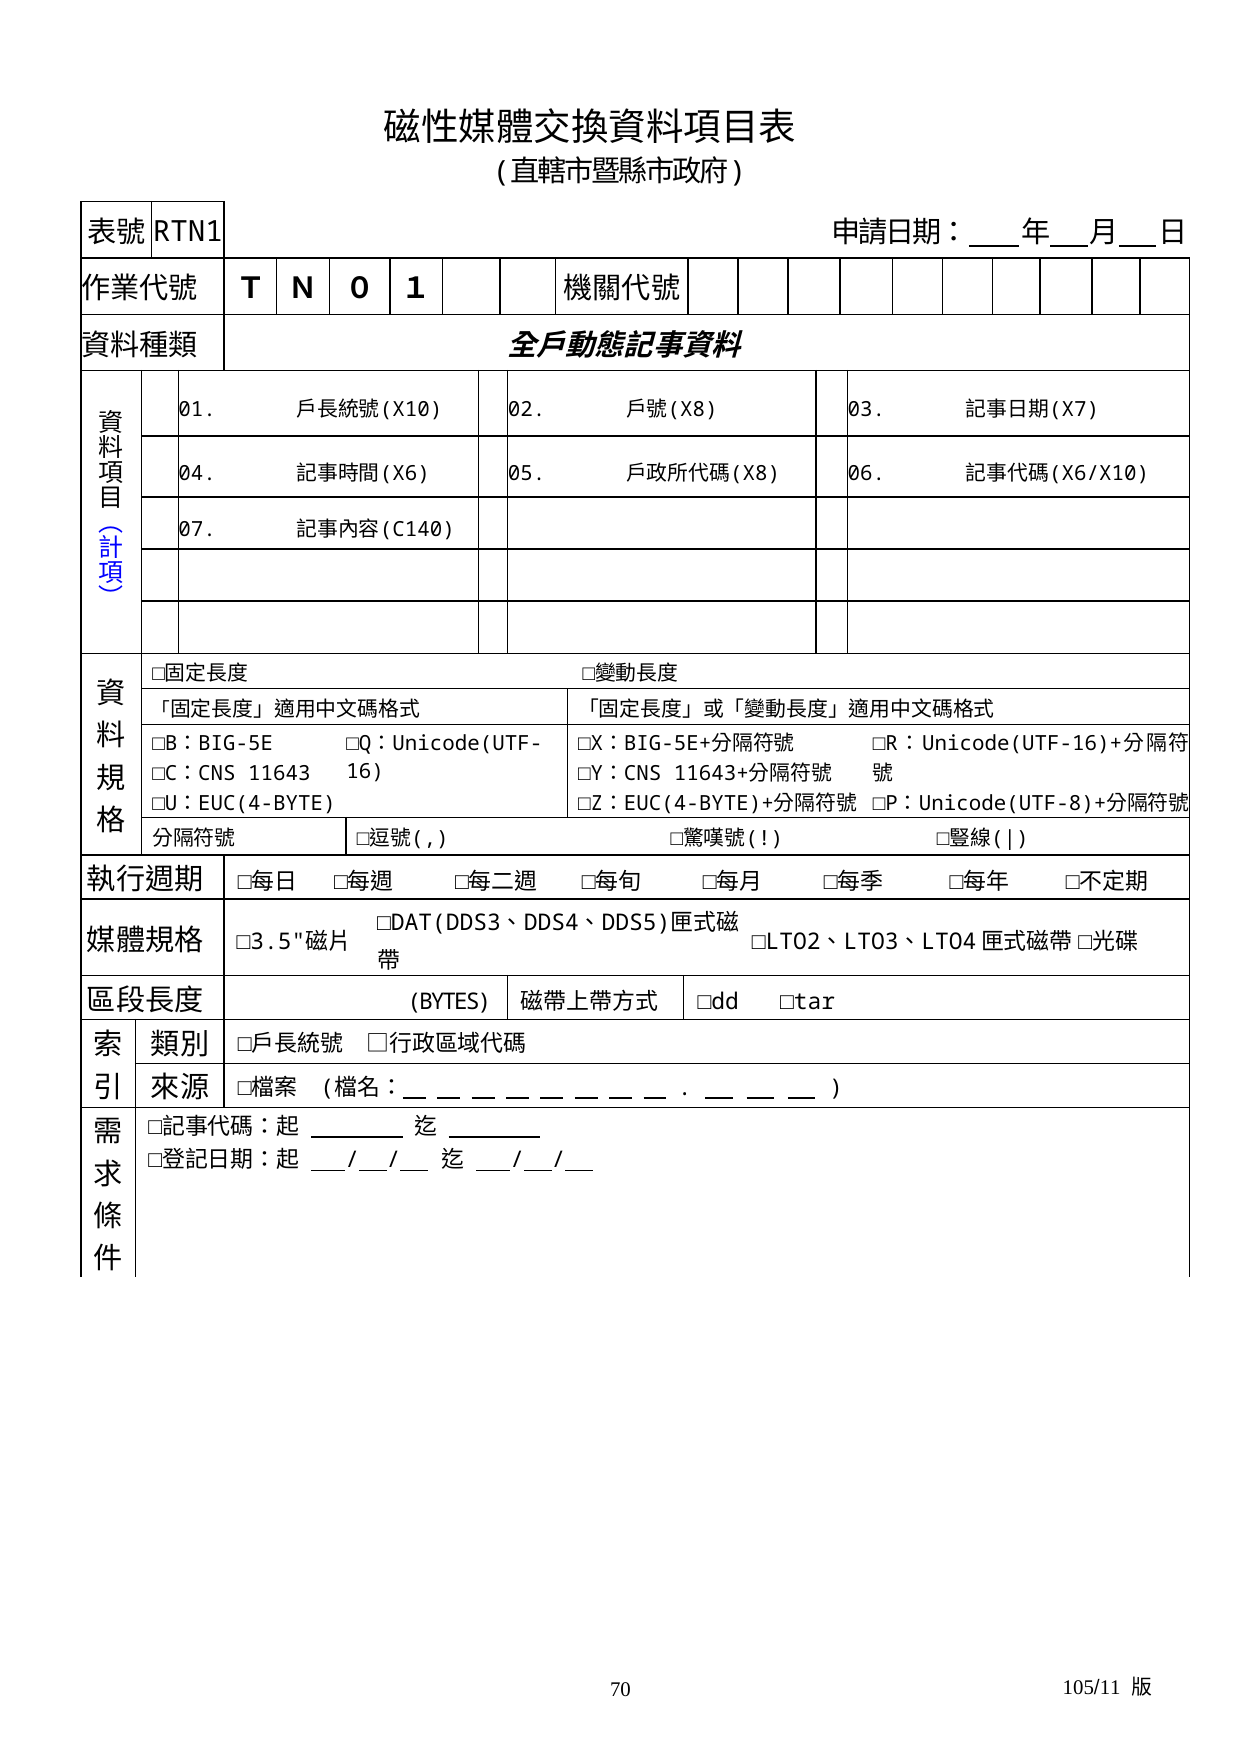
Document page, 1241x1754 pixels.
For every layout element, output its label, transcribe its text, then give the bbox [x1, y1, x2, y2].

table_cell [479, 550, 507, 600]
table_cell [142, 498, 178, 548]
table_cell [817, 550, 847, 600]
table_cell [479, 498, 507, 548]
table_header 磁性媒體交換資料項目表 [246, 84, 933, 142]
table_cell [817, 437, 847, 496]
table_cell [848, 498, 1189, 548]
table_cell □Q：Unicode(UTF-16) [346, 725, 567, 817]
table_cell □檔案 (檔名： . ) [225, 1064, 1189, 1106]
table_cell [893, 259, 942, 313]
table_cell 來源 [136, 1064, 223, 1106]
table_cell 記事日期(X7) [848, 371, 1189, 435]
table_cell □dd □tar [684, 976, 1189, 1019]
table_cell □每季 [824, 856, 949, 898]
table_cell [993, 259, 1039, 313]
table_cell 全戶動態記事資料 [225, 315, 1189, 370]
table_cell 機關代號 [556, 259, 687, 313]
table_cell 磁帶上帶方式 [508, 976, 683, 1019]
table_cell 記事內容(C140) [179, 498, 478, 548]
table_cell 媒體規格 [82, 900, 223, 975]
table_cell □DAT(DDS3、DDS4、DDS5)匣式磁帶 [377, 900, 752, 975]
table_header RTN1 [152, 202, 223, 257]
table_cell ０ [330, 259, 389, 313]
table_cell □不定期 [1066, 856, 1189, 898]
table_cell [179, 602, 478, 652]
table_cell 資料種類 [82, 315, 223, 370]
table_cell 索引 [82, 1020, 135, 1106]
table_cell [848, 550, 1189, 600]
table_cell [142, 602, 178, 652]
table_cell 戶號(X8) [508, 371, 815, 435]
table_cell □LTO2、LTO3、LTO4匣式磁帶 [752, 900, 1078, 975]
table_cell Ｔ [225, 259, 276, 313]
table_cell [479, 602, 507, 652]
table_cell [508, 602, 815, 652]
table_cell 戶長統號(X10) [179, 371, 478, 435]
table_cell Ｎ [277, 259, 329, 313]
table_cell □每年 [949, 856, 1066, 898]
table_cell 類別 [136, 1020, 223, 1062]
table_cell [179, 550, 478, 600]
table_cell [817, 498, 847, 548]
table_cell [817, 602, 847, 652]
table_cell 作業代號 [82, 259, 223, 313]
table_cell [848, 602, 1189, 652]
table_cell □記事代碼：起 迄 □登記日期：起 / / 迄 / / [136, 1108, 647, 1277]
table_cell □變動長度 [572, 654, 1189, 688]
table_cell (BYTES) [225, 976, 507, 1019]
table_cell １ [391, 259, 442, 313]
table_cell [508, 498, 815, 548]
table_cell □豎線(|) [926, 818, 1189, 854]
table_cell □X：BIG-5E+分隔符號 □Y：CNS 11643+分隔符號 □Z：EUC(4-BYTE)+分隔符號 [568, 725, 873, 817]
table_cell □3.5"磁片 [225, 900, 377, 975]
table_cell □光碟 [1078, 900, 1189, 975]
table_cell 記事代碼(X6/X10) [848, 437, 1189, 496]
table_cell □驚嘆號(!) [660, 818, 926, 854]
table_cell □每旬 [582, 856, 703, 898]
table_cell [142, 371, 178, 435]
table_cell 區段長度 [82, 976, 223, 1019]
table_cell [142, 437, 178, 496]
table_cell [1093, 259, 1139, 313]
table_cell 需求條件 [82, 1108, 135, 1277]
table_cell □固定長度 [142, 654, 572, 688]
table_cell □每週 [334, 856, 455, 898]
table_cell 戶政所代碼(X8) [508, 437, 815, 496]
table_header 申請日期： 年 月 日 [225, 201, 1189, 257]
text (直轄市暨縣市政府) [89, 155, 1152, 188]
table_cell 記事時間(X6) [179, 437, 478, 496]
table_cell [789, 259, 839, 313]
table_cell [689, 259, 737, 313]
table_cell [943, 259, 992, 313]
table_cell □R：Unicode(UTF-16)+分隔符號 □P：Unicode(UTF-8)+分隔符號 [873, 725, 1189, 817]
table_cell [817, 371, 847, 435]
table_cell [739, 259, 787, 313]
table_cell □每二週 [455, 856, 582, 898]
table_cell 「固定長度」適用中文碼格式 [142, 689, 567, 724]
table_cell [647, 1108, 1189, 1277]
table_cell [479, 371, 507, 435]
table_cell [142, 550, 178, 600]
table_cell □每月 [703, 856, 824, 898]
table_cell 資料項目︵計 項︶ [82, 371, 141, 652]
table_cell [479, 437, 507, 496]
table_cell [508, 550, 815, 600]
table_cell □B：BIG-5E □C：CNS 11643 □U：EUC(4-BYTE) [142, 725, 346, 817]
table_cell [841, 259, 892, 313]
table_cell [1141, 259, 1189, 313]
table_cell 分隔符號 [142, 818, 345, 854]
table_cell 資料規格 [82, 654, 141, 854]
table_header 表號 [82, 202, 151, 257]
table_cell □戶長統號 □行政區域代碼 [225, 1020, 1189, 1062]
table_cell [501, 259, 555, 313]
table_cell □逗號(,) [347, 818, 660, 854]
table_cell 「固定長度」或「變動長度」適用中文碼格式 [568, 689, 1189, 724]
table_cell [1041, 259, 1091, 313]
table_cell 執行週期 [82, 856, 223, 898]
table_cell [443, 259, 499, 313]
table_cell □每日 [225, 856, 334, 898]
